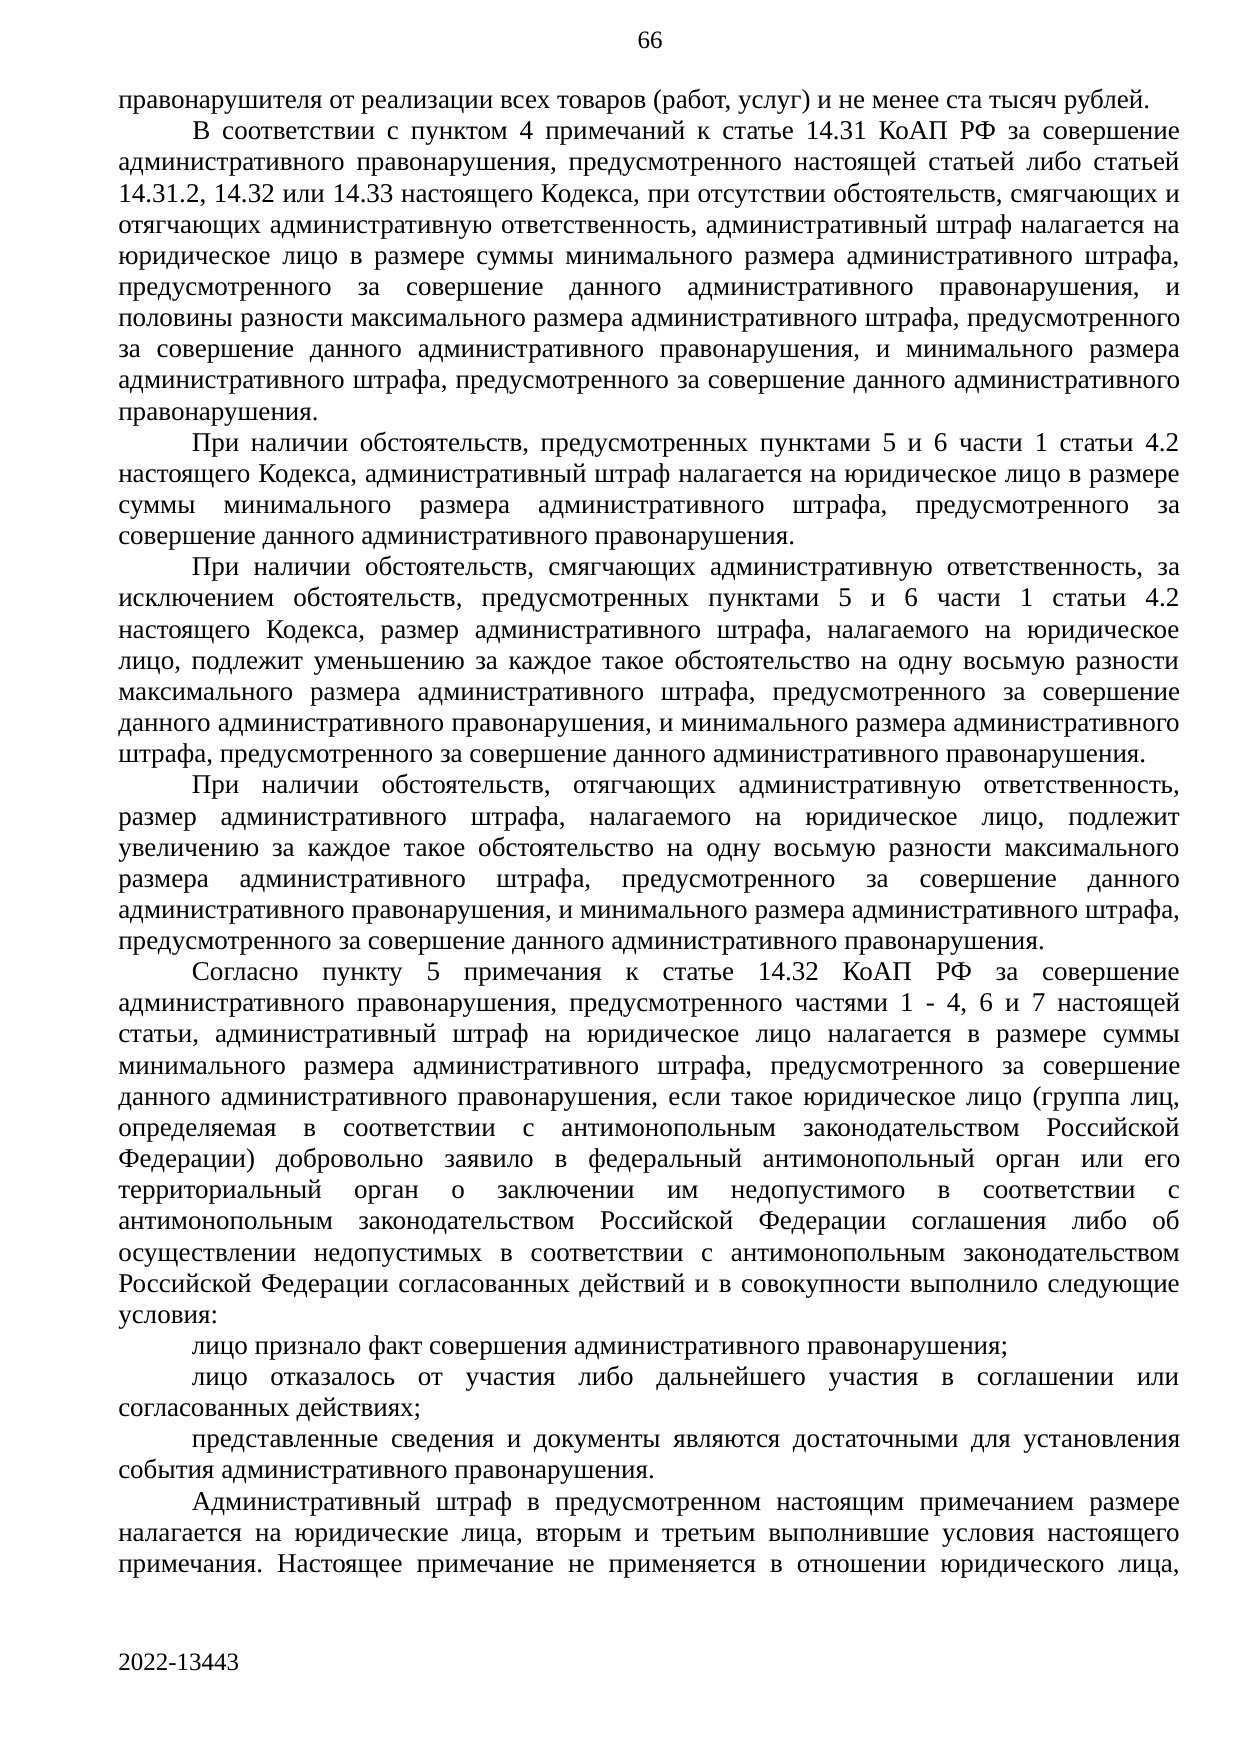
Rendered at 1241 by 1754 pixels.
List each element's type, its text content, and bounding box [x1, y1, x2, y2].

text Административный штраф в предусмотренном настоящим примечанием размере налагается на юридические лица, вторым и третьим выполнившие условия настоящего примечания. Настоящее примечание не применяется в отношении юридического лица, [118, 1485, 1181, 1578]
text Согласно пункту 5 примечания к статье 14.32 КоАП РФ за совершение административного правонарушения, предусмотренного частями 1 - 4, 6 и 7 настоящей статьи, административный штраф на юридическое лицо налагается в размере суммы минимального размера административного штрафа, предусмотренного за совершение данного административного правонарушения, если такое юридическое лицо (группа лиц, определяемая в соответствии с антимонопольным законодательством Российской Федерации) добровольно заявило в федеральный антимонопольный орган или его территориальный орган о заключении им недопустимого в соответствии с антимонопольным законодательством Российской Федерации соглашения либо об осуществлении недопустимых в соответствии с антимонопольным законодательством Российской Федерации согласованных действий и в совокупности выполнило следующие условия: [118, 955, 1181, 1329]
text В соответствии с пунктом 4 примечаний к статье 14.31 КоАП РФ за совершение административного правонарушения, предусмотренного настоящей статьей либо статьей 14.31.2, 14.32 или 14.33 настоящего Кодекса, при отсутствии обстоятельств, смягчающих и отягчающих административную ответственность, административный штраф налагается на юридическое лицо в размере суммы минимального размера административного штрафа, предусмотренного за совершение данного административного правонарушения, и половины разности максимального размера административного штрафа, предусмотренного за совершение данного административного правонарушения, и минимального размера административного штрафа, предусмотренного за совершение данного административного правонарушения. [118, 114, 1181, 426]
text При наличии обстоятельств, смягчающих административную ответственность, за исключением обстоятельств, предусмотренных пунктами 5 и 6 части 1 статьи 4.2 настоящего Кодекса, размер административного штрафа, налагаемого на юридическое лицо, подлежит уменьшению за каждое такое обстоятельство на одну восьмую разности максимального размера административного штрафа, предусмотренного за совершение данного административного правонарушения, и минимального размера административного штрафа, предусмотренного за совершение данного административного правонарушения. [118, 550, 1181, 768]
text При наличии обстоятельств, предусмотренных пунктами 5 и 6 части 1 статьи 4.2 настоящего Кодекса, административный штраф налагается на юридическое лицо в размере суммы минимального размера административного штрафа, предусмотренного за совершение данного административного правонарушения. [118, 426, 1181, 550]
text представленные сведения и документы являются достаточными для установления события административного правонарушения. [118, 1422, 1181, 1485]
text лицо отказалось от участия либо дальнейшего участия в соглашении или согласованных действиях; [118, 1360, 1181, 1422]
text При наличии обстоятельств, отягчающих административную ответственность, размер административного штрафа, налагаемого на юридическое лицо, подлежит увеличению за каждое такое обстоятельство на одну восьмую разности максимального размера административного штрафа, предусмотренного за совершение данного административного правонарушения, и минимального размера административного штрафа, предусмотренного за совершение данного административного правонарушения. [118, 768, 1181, 955]
text правонарушителя от реализации всех товаров (работ, услуг) и не менее ста тысяч рублей. [118, 83, 1181, 114]
text лицо признало факт совершения административного правонарушения; [118, 1329, 1181, 1360]
